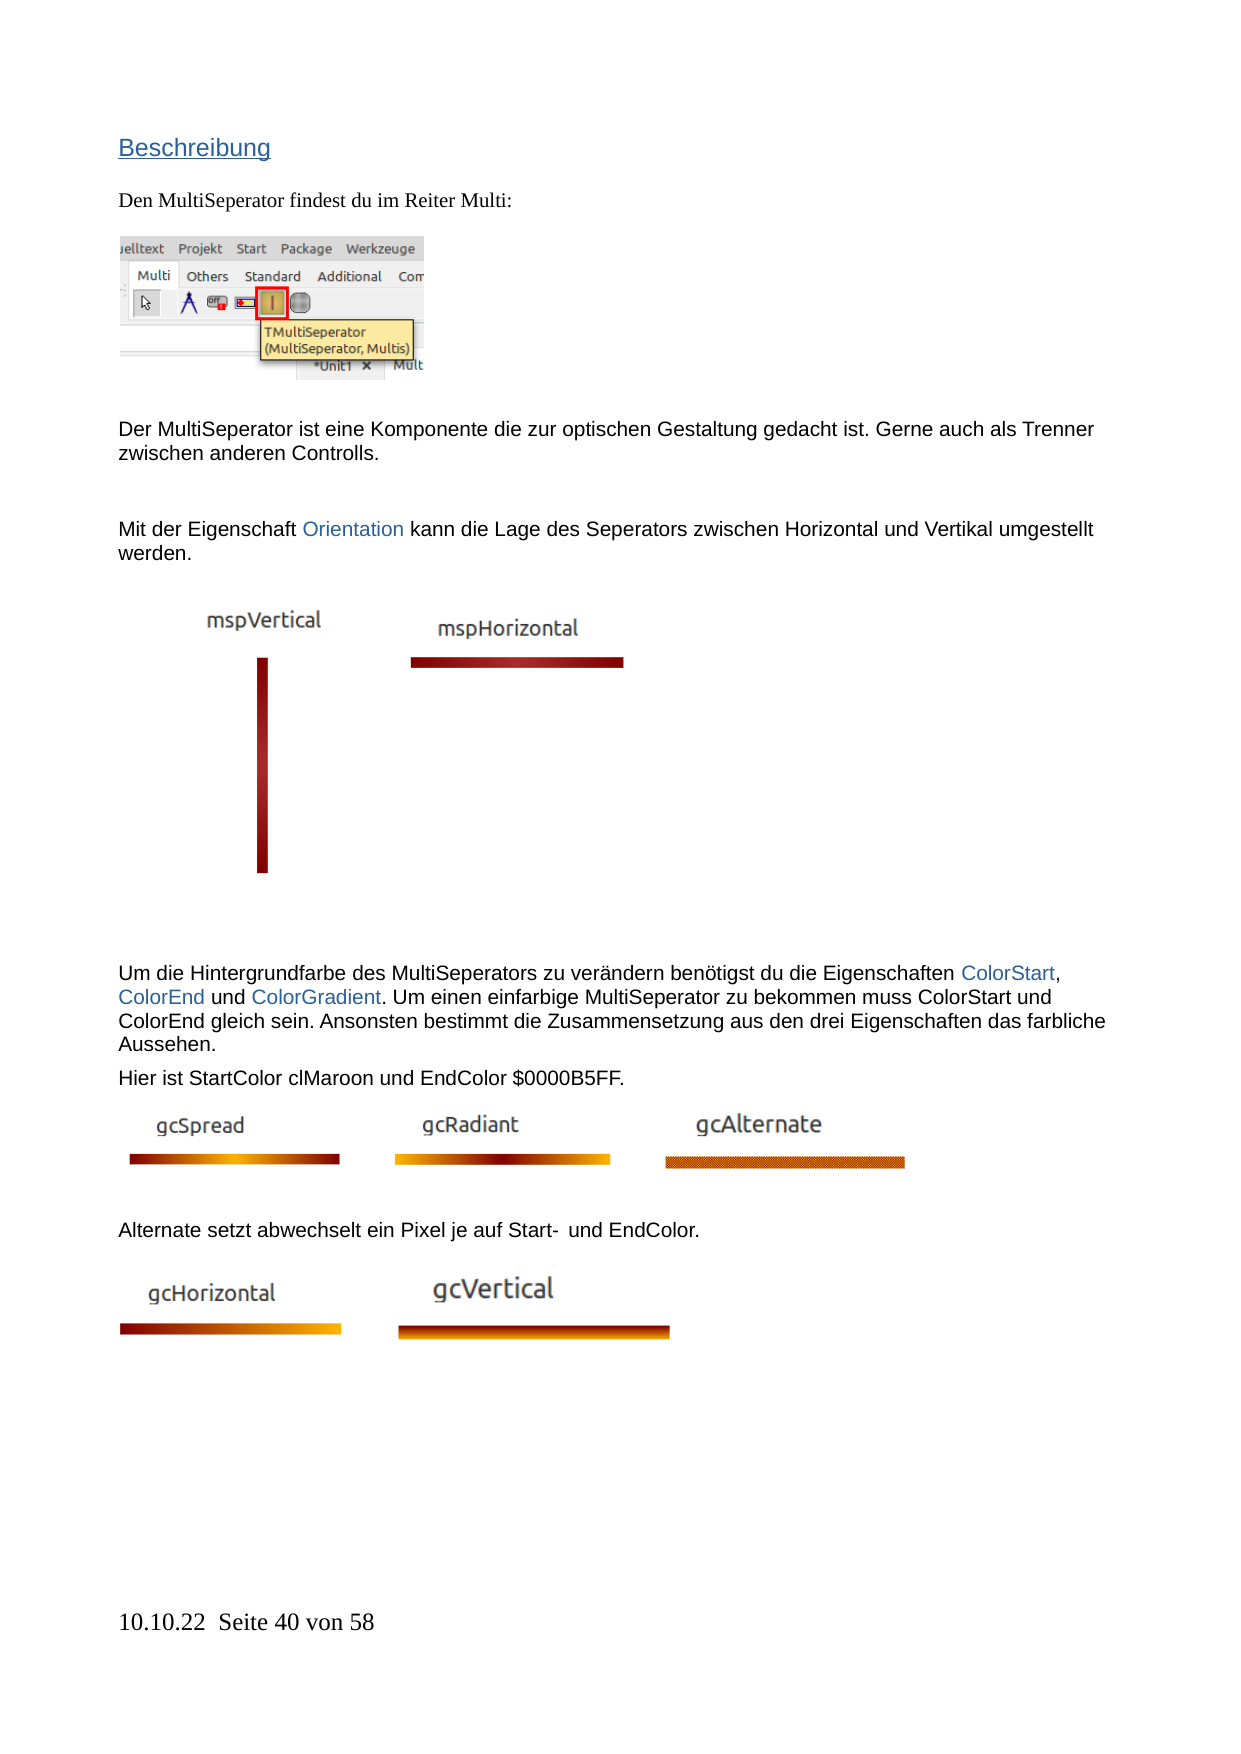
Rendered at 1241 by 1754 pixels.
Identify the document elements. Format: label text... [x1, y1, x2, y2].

text Alternate setzt abwechselt ein Pixel je auf Start- und EndColor. [118, 1218, 1122, 1242]
text Mit der Eigenschaft Orientation kann die Lage des Seperators zwischen Horizontal und Vertikal umgestellt werden. [118, 518, 1122, 565]
picture [115, 1111, 349, 1178]
picture [120, 236, 424, 380]
subtitle Beschreibung [118, 133, 1122, 161]
picture [396, 609, 633, 684]
text Den MultiSeperator findest du im Reiter Multi: [118, 188, 1122, 212]
picture [643, 1105, 918, 1177]
picture [108, 1272, 349, 1348]
picture [377, 1271, 678, 1345]
text Der MultiSeperator ist eine Komponente die zur optischen Gestaltung gedacht ist. Gerne auch als Trenner zwischen anderen Controlls. [118, 418, 1122, 465]
text Um die Hintergrundfarbe des MultiSeperators zu verändern benötigst du die Eigenschaften ColorStart, ColorEnd und ColorGradient. Um einen einfarbige MultiSeperator zu bekommen muss ColorStart und ColorEnd gleich sein. Ansonsten bestimmt die Zusammensetzung aus den drei Eigenschaften das farbliche Aussehen. [118, 962, 1122, 1057]
text Hier ist StartColor clMaroon und EndColor $0000B5FF. [118, 1071, 1122, 1089]
picture [381, 1105, 620, 1179]
picture [188, 605, 338, 885]
